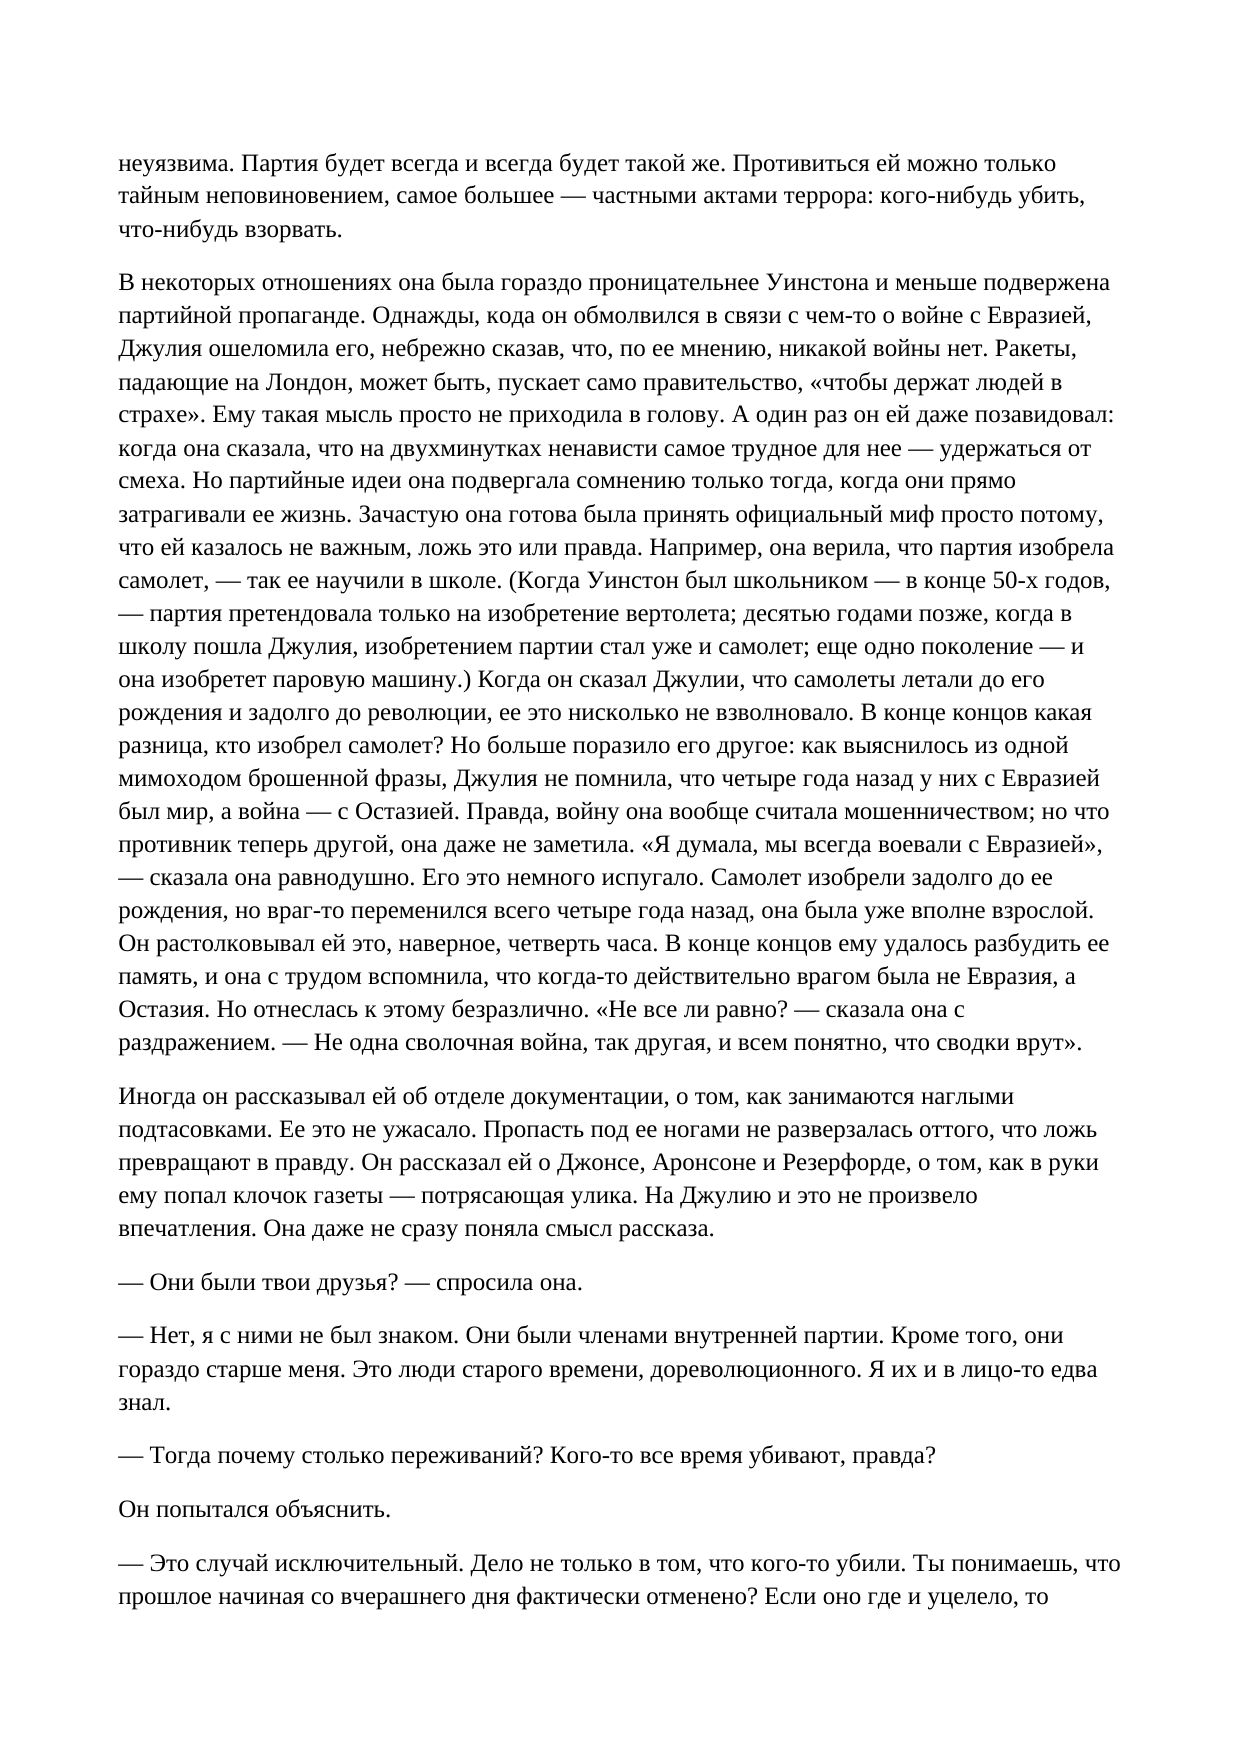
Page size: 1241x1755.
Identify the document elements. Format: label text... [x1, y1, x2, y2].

text Иногда он рассказывал ей об отделе документации, о том, как занимаются наглыми подтасовками. Ее это не ужасало. Пропасть под ее ногами не разверзалась оттого, что ложь превращают в правду. Он рассказал ей о Джонсе, Аронсоне и Резерфорде, о том, как в руки ему попал клочок газеты — потрясающая улика. На Джулию и это не произвело впечатления. Она даже не сразу поняла смысл рассказа. [118, 1081, 1122, 1242]
text Он попытался объяснить. [118, 1494, 1122, 1523]
text неуязвима. Партия будет всегда и всегда будет такой же. Противиться ей можно только тайным неповиновением, самое большее — частными актами террора: кого-нибудь убить, что-нибудь взорвать. [118, 148, 1122, 242]
text — Они были твои друзья? — спросила она. [118, 1267, 1122, 1296]
text — Тогда почему столько переживаний? Кого-то все время убивают, правда? [118, 1441, 1122, 1469]
text — Это случай исключительный. Дело не только в том, что кого-то убили. Ты понимаешь, что прошлое начиная со вчерашнего дня фактически отменено? Если оно где и уцелело, то [118, 1548, 1122, 1610]
text — Нет, я с ними не был знаком. Они были членами внутренней партии. Кроме того, они гораздо старше меня. Это люди старого времени, дореволюционного. Я их и в лицо-то едва знал. [118, 1321, 1122, 1415]
text В некоторых отношениях она была гораздо проницательнее Уинстона и меньше подвержена партийной пропаганде. Однажды, кода он обмолвился в связи с чем-то о войне с Евразией, Джулия ошеломила его, небрежно сказав, что, по ее мнению, никакой войны нет. Ракеты, падающие на Лондон, может быть, пускает само правительство, «чтобы держат людей в страхе». Ему такая мысль просто не приходила в голову. А один раз он ей даже позавидовал: когда она сказала, что на двухминутках ненависти самое трудное для нее — удержаться от смеха. Но партийные идеи она подвергала сомнению только тогда, когда они прямо затрагивали ее жизнь. Зачастую она готова была принять официальный миф просто потому, что ей казалось не важным, ложь это или правда. Например, она верила, что партия изобрела самолет, — так ее научили в школе. (Когда Уинстон был школьником — в конце 50-х годов, — партия претендовала только на изобретение вертолета; десятью годами позже, когда в школу пошла Джулия, изобретением партии стал уже и самолет; еще одно поколение — и она изобретет паровую машину.) Когда он сказал Джулии, что самолеты летали до его рождения и задолго до революции, ее это нисколько не взволновало. В конце концов какая разница, кто изобрел самолет? Но больше поразило его другое: как выяснилось из одной мимоходом брошенной фразы, Джулия не помнила, что четыре года назад у них с Евразией был мир, а война — с Остазией. Правда, войну она вообще считала мошенничеством; но что противник теперь другой, она даже не заметила. «Я думала, мы всегда воевали с Евразией», — сказала она равнодушно. Его это немного испугало. Самолет изобрели задолго до ее рождения, но враг-то переменился всего четыре года назад, она была уже вполне взрослой. Он растолковывал ей это, наверное, четверть часа. В конце концов ему удалось разбудить ее память, и она с трудом вспомнила, что когда-то действительно врагом была не Евразия, а Остазия. Но отнеслась к этому безразлично. «Не все ли равно? — сказала она с раздражением. — Не одна сволочная война, так другая, и всем понятно, что сводки врут». [118, 267, 1122, 1056]
